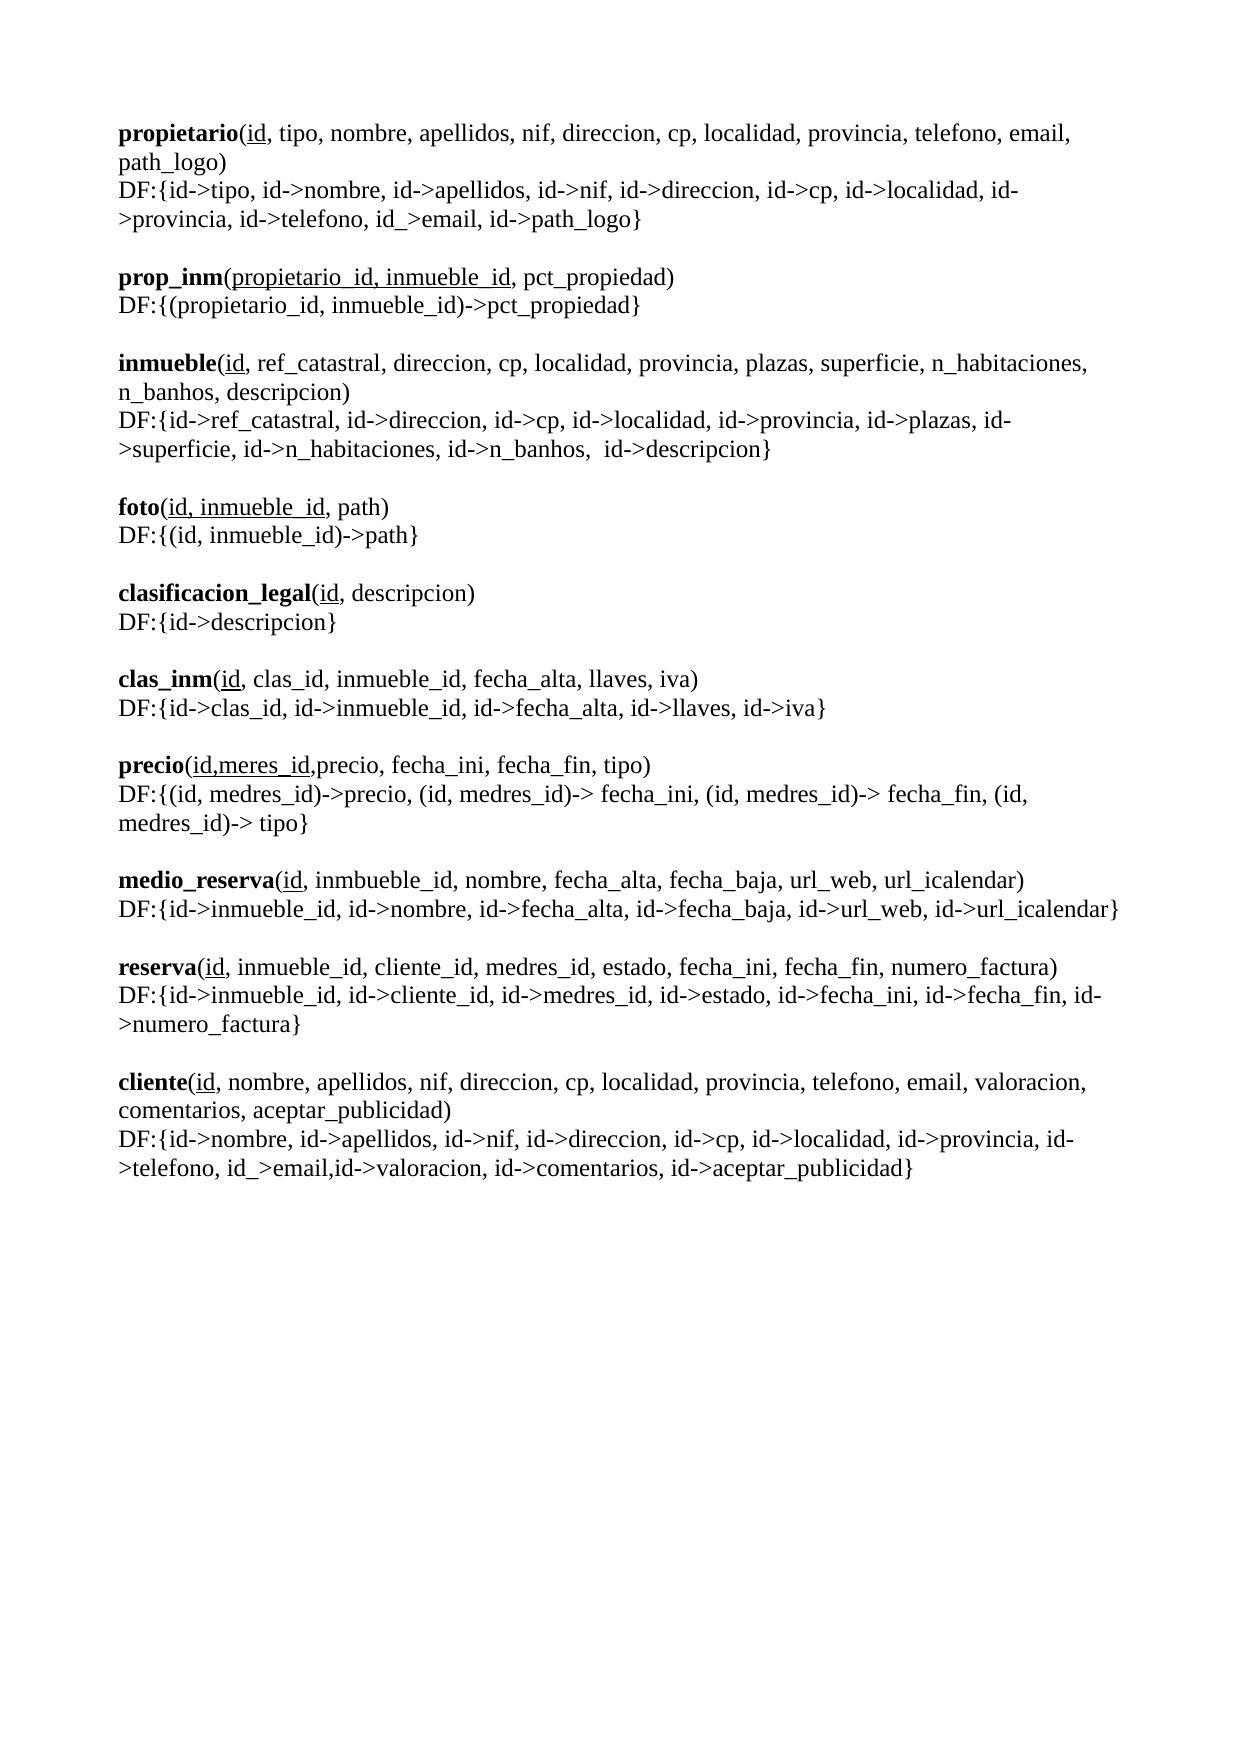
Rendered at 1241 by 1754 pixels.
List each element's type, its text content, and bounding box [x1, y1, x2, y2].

text DF:{id->clas_id, id->inmueble_id, id->fecha_alta, id->llaves, id->iva} [118, 693, 1122, 722]
text precio(id,meres_id,precio, fecha_ini, fecha_fin, tipo) [118, 751, 1122, 779]
text DF:{(propietario_id, inmueble_id)->pct_propiedad} [118, 291, 1122, 319]
text DF:{id->ref_catastral, id->direccion, id->cp, id->localidad, id->provincia, id->plazas, id->superficie, id->n_habitaciones, id->n_banhos, id->descripcion} [118, 406, 1122, 463]
text inmueble(id, ref_catastral, direccion, cp, localidad, provincia, plazas, superficie, n_habitaciones, n_banhos, descripcion) [118, 348, 1122, 406]
text medio_reserva(id, inmbueble_id, nombre, fecha_alta, fecha_baja, url_web, url_icalendar) [118, 866, 1122, 894]
text DF:{id->nombre, id->apellidos, id->nif, id->direccion, id->cp, id->localidad, id->provincia, id->telefono, id_>email,id->valoracion, id->comentarios, id->aceptar_publicidad} [118, 1124, 1122, 1182]
text DF:{(id, medres_id)->precio, (id, medres_id)-> fecha_ini, (id, medres_id)-> fecha_fin, (id, medres_id)-> tipo} [118, 779, 1122, 837]
text clas_inm(id, clas_id, inmueble_id, fecha_alta, llaves, iva) [118, 664, 1122, 693]
text reserva(id, inmueble_id, cliente_id, medres_id, estado, fecha_ini, fecha_fin, numero_factura) [118, 952, 1122, 981]
text DF:{id->inmueble_id, id->nombre, id->fecha_alta, id->fecha_baja, id->url_web, id->url_icalendar} [118, 894, 1122, 923]
text propietario(id, tipo, nombre, apellidos, nif, direccion, cp, localidad, provincia, telefono, email, path_logo) [118, 118, 1122, 176]
text clasificacion_legal(id, descripcion) [118, 578, 1122, 607]
text DF:{id->inmueble_id, id->cliente_id, id->medres_id, id->estado, id->fecha_ini, id->fecha_fin, id->numero_factura} [118, 981, 1122, 1038]
text prop_inm(propietario_id, inmueble_id, pct_propiedad) [118, 262, 1122, 291]
text foto(id, inmueble_id, path) [118, 492, 1122, 521]
text DF:{id->tipo, id->nombre, id->apellidos, id->nif, id->direccion, id->cp, id->localidad, id->provincia, id->telefono, id_>email, id->path_logo} [118, 176, 1122, 233]
text DF:{(id, inmueble_id)->path} [118, 521, 1122, 549]
text DF:{id->descripcion} [118, 607, 1122, 636]
text cliente(id, nombre, apellidos, nif, direccion, cp, localidad, provincia, telefono, email, valoracion, comentarios, aceptar_publicidad) [118, 1067, 1122, 1124]
